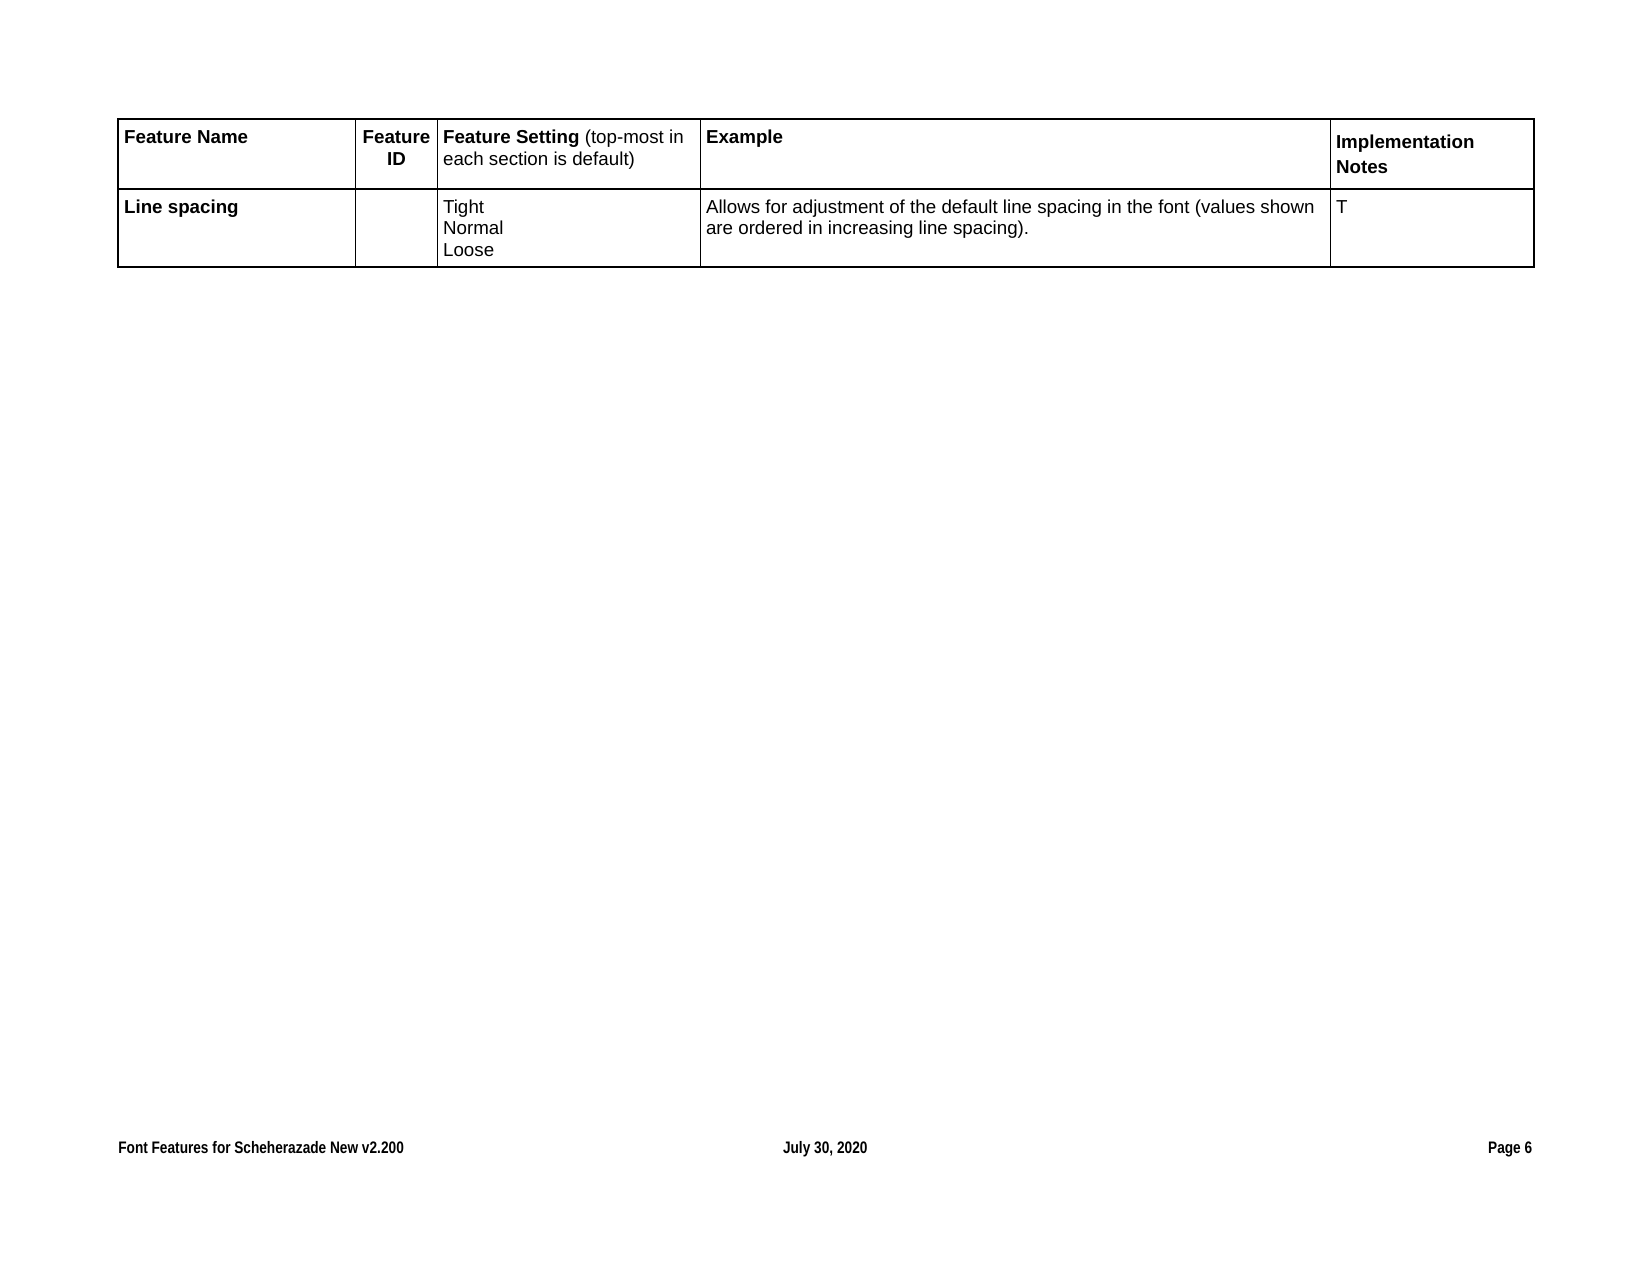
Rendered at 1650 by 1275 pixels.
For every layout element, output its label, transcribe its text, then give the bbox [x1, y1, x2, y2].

table_header Feature Setting (top-most in each section is default) [438, 120, 700, 188]
table_header Feature ID [356, 120, 437, 188]
table_header Feature Name [119, 120, 355, 188]
table_header Implementation Notes [1331, 120, 1533, 188]
table_cell Tight Normal Loose [438, 190, 700, 266]
table_cell Line spacing [119, 190, 355, 266]
table_cell Allows for adjustment of the default line spacing in the font (values shown are ordered in increasing line spacing). [701, 190, 1330, 266]
table_cell [356, 190, 437, 266]
table_header Example [701, 120, 1330, 188]
table_cell T [1331, 190, 1533, 266]
